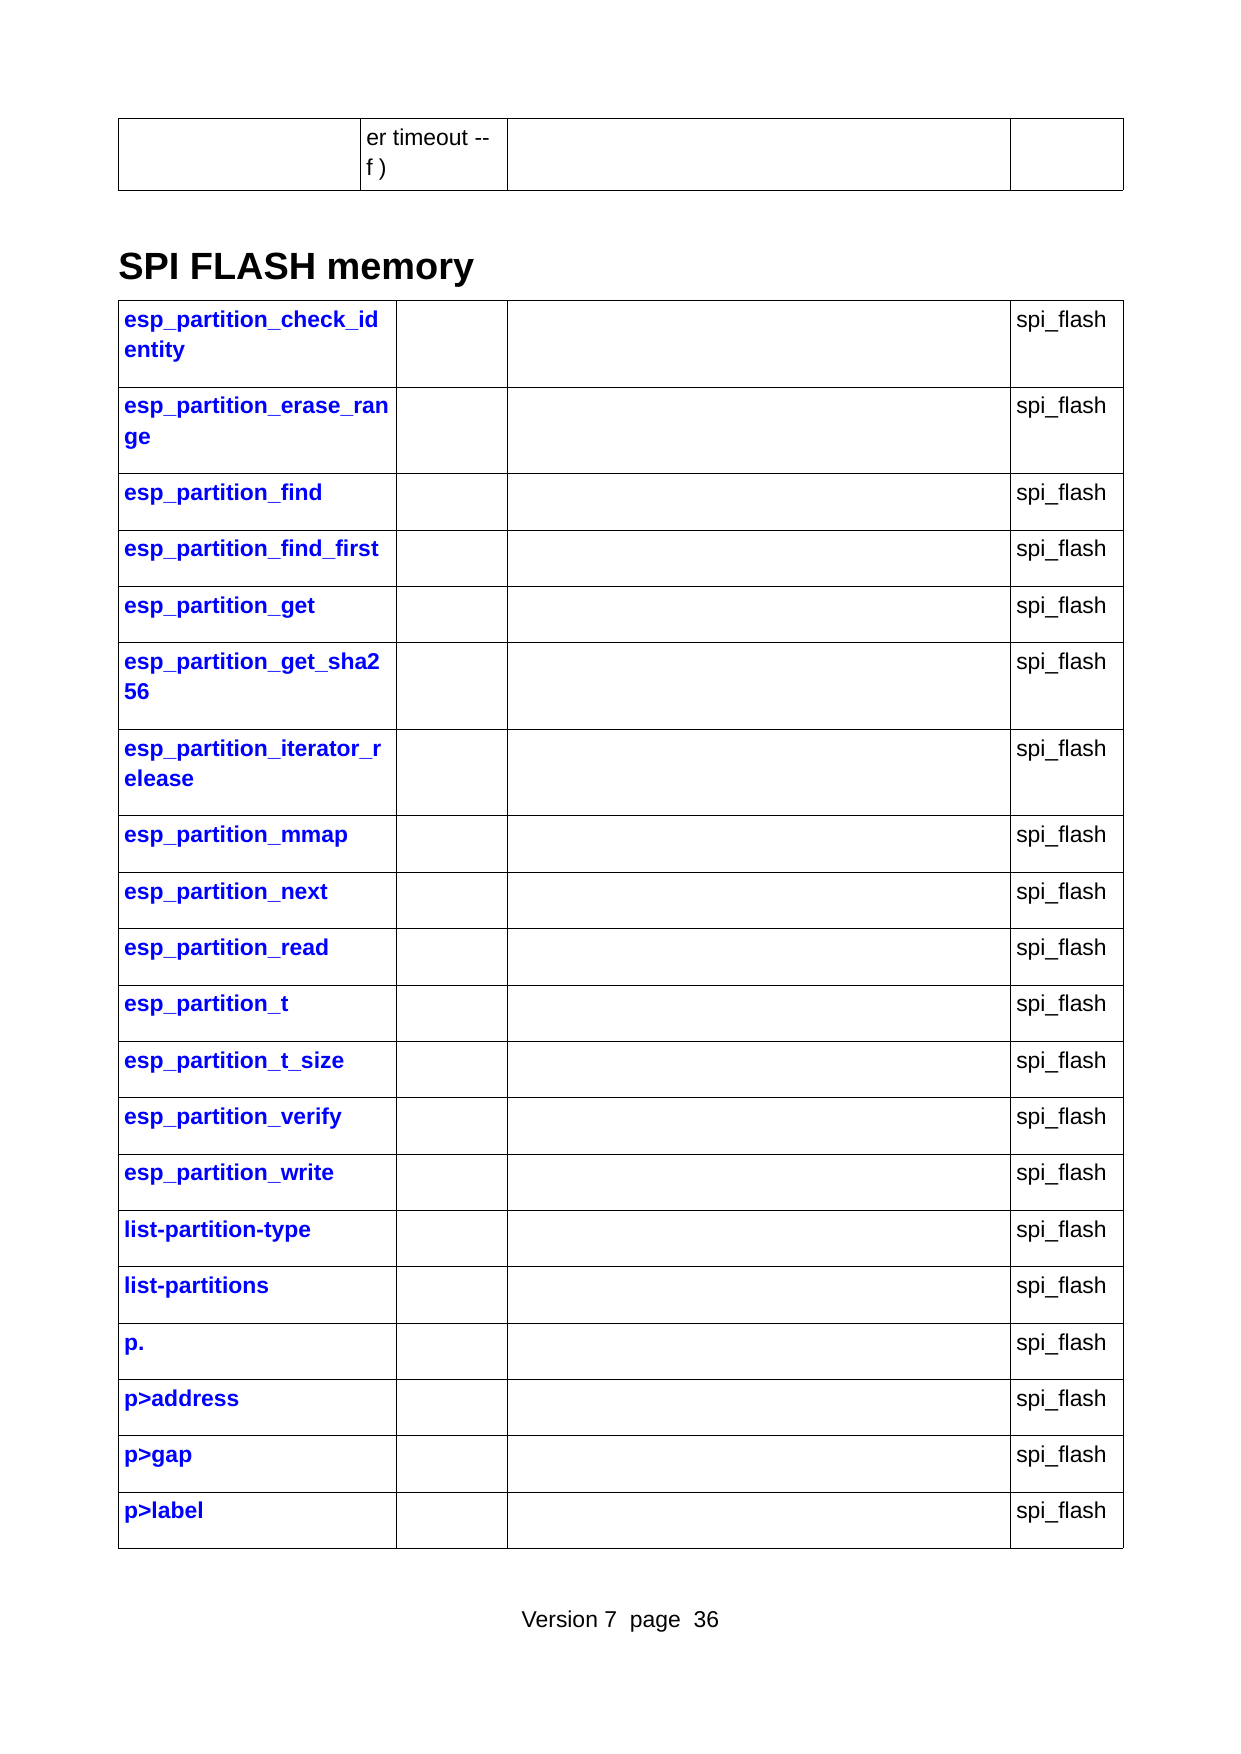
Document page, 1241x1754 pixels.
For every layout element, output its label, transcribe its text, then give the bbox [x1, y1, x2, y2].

table_cell [397, 986, 507, 1041]
table_cell [119, 119, 360, 190]
table_cell [397, 1155, 507, 1210]
table_cell [397, 929, 507, 984]
table_cell [508, 531, 1010, 586]
table_cell [508, 816, 1010, 872]
table_cell esp_partition_verify [119, 1098, 396, 1153]
table_cell spi_flash [1011, 388, 1123, 473]
table_cell [508, 1436, 1010, 1492]
table_cell spi_flash [1011, 531, 1123, 586]
table_cell [508, 119, 1010, 190]
table_cell spi_flash [1011, 1211, 1123, 1266]
table_cell esp_partition_erase_range [119, 388, 396, 473]
table_cell [508, 587, 1010, 642]
table_cell esp_partition_t [119, 986, 396, 1041]
table_cell [508, 1493, 1010, 1548]
table_cell spi_flash [1011, 873, 1123, 928]
table_cell [397, 1436, 507, 1492]
table_cell spi_flash [1011, 1324, 1123, 1379]
table_cell [397, 1211, 507, 1266]
subtitle SPI FLASH memory [118, 244, 1122, 288]
table_cell [508, 1380, 1010, 1435]
table_cell [508, 873, 1010, 928]
table_cell esp_partition_next [119, 873, 396, 928]
table_cell esp_partition_write [119, 1155, 396, 1210]
table_cell [508, 986, 1010, 1041]
table_header spi_flash [1011, 301, 1123, 387]
table_cell [397, 643, 507, 729]
table_cell [397, 587, 507, 642]
table_cell [397, 1324, 507, 1379]
table_cell [397, 1380, 507, 1435]
table_cell p>address [119, 1380, 396, 1435]
table_cell [1011, 119, 1123, 190]
table_cell p>label [119, 1493, 396, 1548]
table_cell er timeout -- f ) [361, 119, 507, 190]
table_cell [397, 1493, 507, 1548]
table_header esp_partition_check_identity [119, 301, 396, 387]
table_cell [397, 730, 507, 815]
table_cell [508, 1098, 1010, 1153]
table_cell spi_flash [1011, 929, 1123, 984]
table_cell spi_flash [1011, 1380, 1123, 1435]
table_cell spi_flash [1011, 986, 1123, 1041]
table_cell [397, 816, 507, 872]
table_cell [508, 929, 1010, 984]
table_cell spi_flash [1011, 1493, 1123, 1548]
table_cell spi_flash [1011, 587, 1123, 642]
table_cell spi_flash [1011, 730, 1123, 815]
table_cell [508, 643, 1010, 729]
table_cell [397, 873, 507, 928]
table_cell [508, 1042, 1010, 1097]
table_cell spi_flash [1011, 816, 1123, 872]
table_cell [508, 474, 1010, 529]
table_cell esp_partition_find_first [119, 531, 396, 586]
table_cell esp_partition_mmap [119, 816, 396, 872]
table_cell esp_partition_iterator_release [119, 730, 396, 815]
table_cell [508, 388, 1010, 473]
table_cell list-partition-type [119, 1211, 396, 1266]
table_header [397, 301, 507, 387]
table_cell [508, 1324, 1010, 1379]
table_cell spi_flash [1011, 1098, 1123, 1153]
table_cell [508, 730, 1010, 815]
table_cell spi_flash [1011, 1155, 1123, 1210]
table_cell list-partitions [119, 1267, 396, 1323]
table_cell [397, 1267, 507, 1323]
table_cell [397, 1042, 507, 1097]
table_cell spi_flash [1011, 1267, 1123, 1323]
table_cell esp_partition_get [119, 587, 396, 642]
table_cell spi_flash [1011, 1436, 1123, 1492]
table_cell [508, 1211, 1010, 1266]
table_cell [397, 1098, 507, 1153]
table_cell p>gap [119, 1436, 396, 1492]
table_cell p. [119, 1324, 396, 1379]
table_cell esp_partition_read [119, 929, 396, 984]
table_cell spi_flash [1011, 474, 1123, 529]
table_cell spi_flash [1011, 1042, 1123, 1097]
table_header [508, 301, 1010, 387]
table_cell esp_partition_find [119, 474, 396, 529]
table_cell [397, 531, 507, 586]
table_cell [397, 474, 507, 529]
table_cell [508, 1155, 1010, 1210]
table_cell spi_flash [1011, 643, 1123, 729]
table_cell [508, 1267, 1010, 1323]
table_cell [397, 388, 507, 473]
table_cell esp_partition_get_sha256 [119, 643, 396, 729]
table_cell esp_partition_t_size [119, 1042, 396, 1097]
